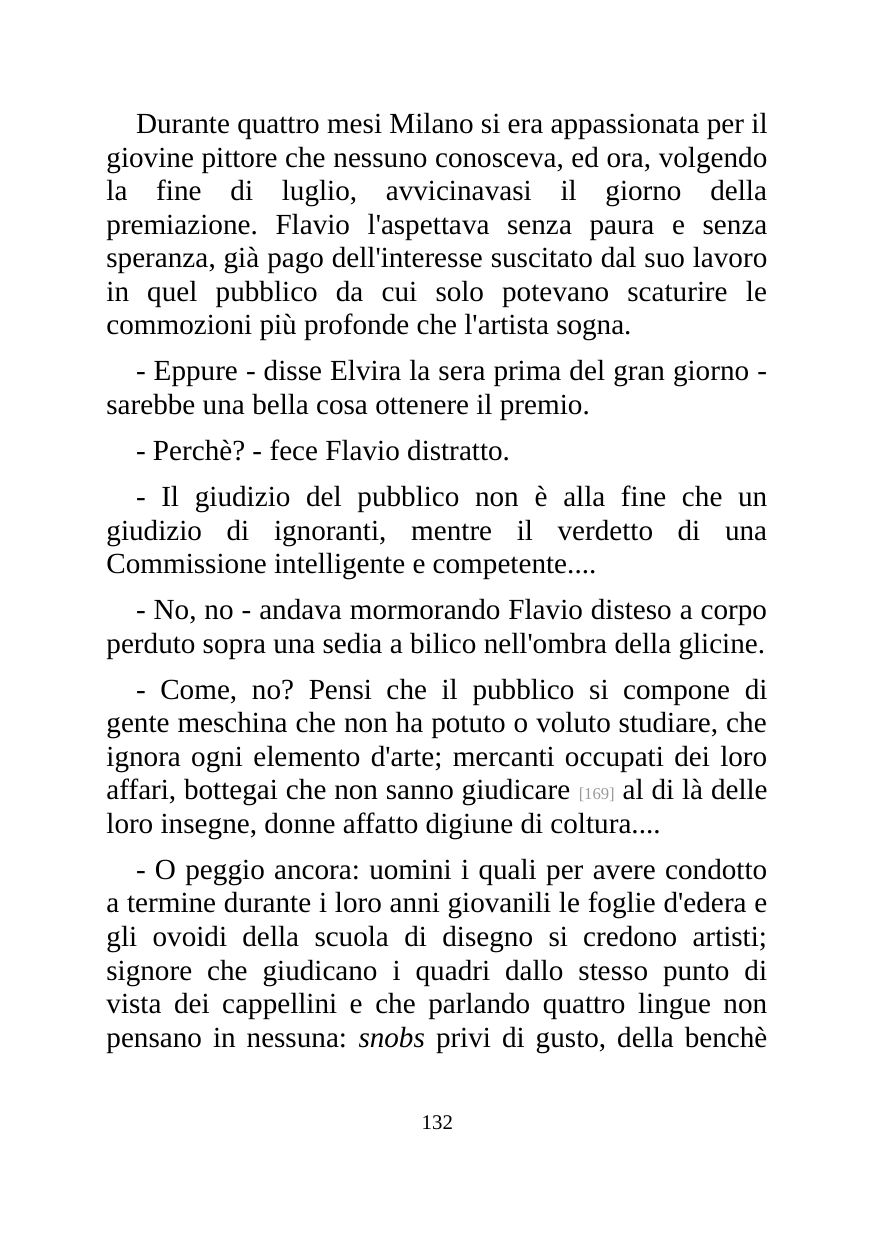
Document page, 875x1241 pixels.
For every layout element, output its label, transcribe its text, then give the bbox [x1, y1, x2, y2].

text - O peggio ancora: uomini i quali per avere condotto a termine durante i loro anni giovanili le foglie d'edera e gli ovoidi della scuola di disegno si credono artisti; signore che giudicano i quadri dallo stesso punto di vista dei cappellini e che parlando quattro lingue non pensano in nessuna: snobs privi di gusto, della benchè [106, 852, 768, 1053]
text - Il giudizio del pubblico non è alla fine che un giudizio di ignoranti, mentre il verdetto di una Commissione intelligente e competente.... [106, 479, 768, 580]
text - Eppure - disse Elvira la sera prima del gran giorno - sarebbe una bella cosa ottenere il premio. [106, 353, 768, 421]
text - Perchè? - fece Flavio distratto. [106, 433, 768, 467]
text Durante quattro mesi Milano si era appassionata per il giovine pittore che nessuno conosceva, ed ora, volgendo la fine di luglio, avvicinavasi il giorno della premiazione. Flavio l'aspettava senza paura e senza speranza, già pago dell'interesse suscitato dal suo lavoro in quel pubblico da cui solo potevano scaturire le commozioni più profonde che l'artista sogna. [106, 106, 768, 341]
text - Come, no? Pensi che il pubblico si compone di gente meschina che non ha potuto o voluto studiare, che ignora ogni elemento d'arte; mercanti occupati dei loro affari, bottegai che non sanno giudicare [169] al di là delle loro insegne, donne affatto digiune di coltura.... [106, 672, 768, 839]
text - No, no - andava mormorando Flavio disteso a corpo perduto sopra una sedia a bilico nell'ombra della glicine. [106, 592, 768, 659]
